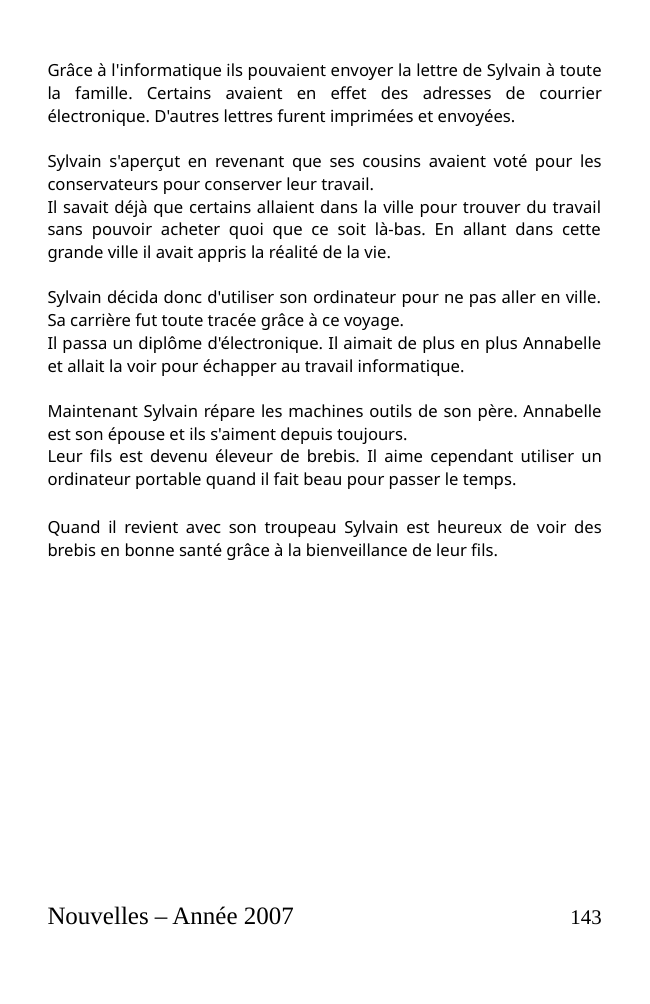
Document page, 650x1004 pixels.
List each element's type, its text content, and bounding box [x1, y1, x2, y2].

text Grâce à l'informatique ils pouvaient envoyer la lettre de Sylvain à toute la famille. Certains avaient en effet des adresses de courrier électronique. D'autres lettres furent imprimées et envoyées. [47, 59, 602, 127]
text Maintenant Sylvain répare les machines outils de son père. Annabelle est son épouse et ils s'aiment depuis toujours. [47, 400, 602, 445]
text Sylvain décida donc d'utiliser son ordinateur pour ne pas aller en ville. Sa carrière fut toute tracée grâce à ce voyage. [47, 286, 602, 332]
text Il passa un diplôme d'électronique. Il aimait de plus en plus Annabelle et allait la voir pour échapper au travail informatique. [47, 332, 602, 377]
text Il savait déjà que certains allaient dans la ville pour trouver du travail sans pouvoir acheter quoi que ce soit là-bas. En allant dans cette grande ville il avait appris la réalité de la vie. [47, 195, 602, 263]
text Sylvain s'aperçut en revenant que ses cousins avaient voté pour les conservateurs pour conserver leur travail. [47, 150, 602, 195]
text Quand il revient avec son troupeau Sylvain est heureux de voir des brebis en bonne santé grâce à la bienveillance de leur fils. [47, 516, 602, 561]
text Leur fils est devenu éleveur de brebis. Il aime cependant utiliser un ordinateur portable quand il fait beau pour passer le temps. [47, 445, 602, 491]
